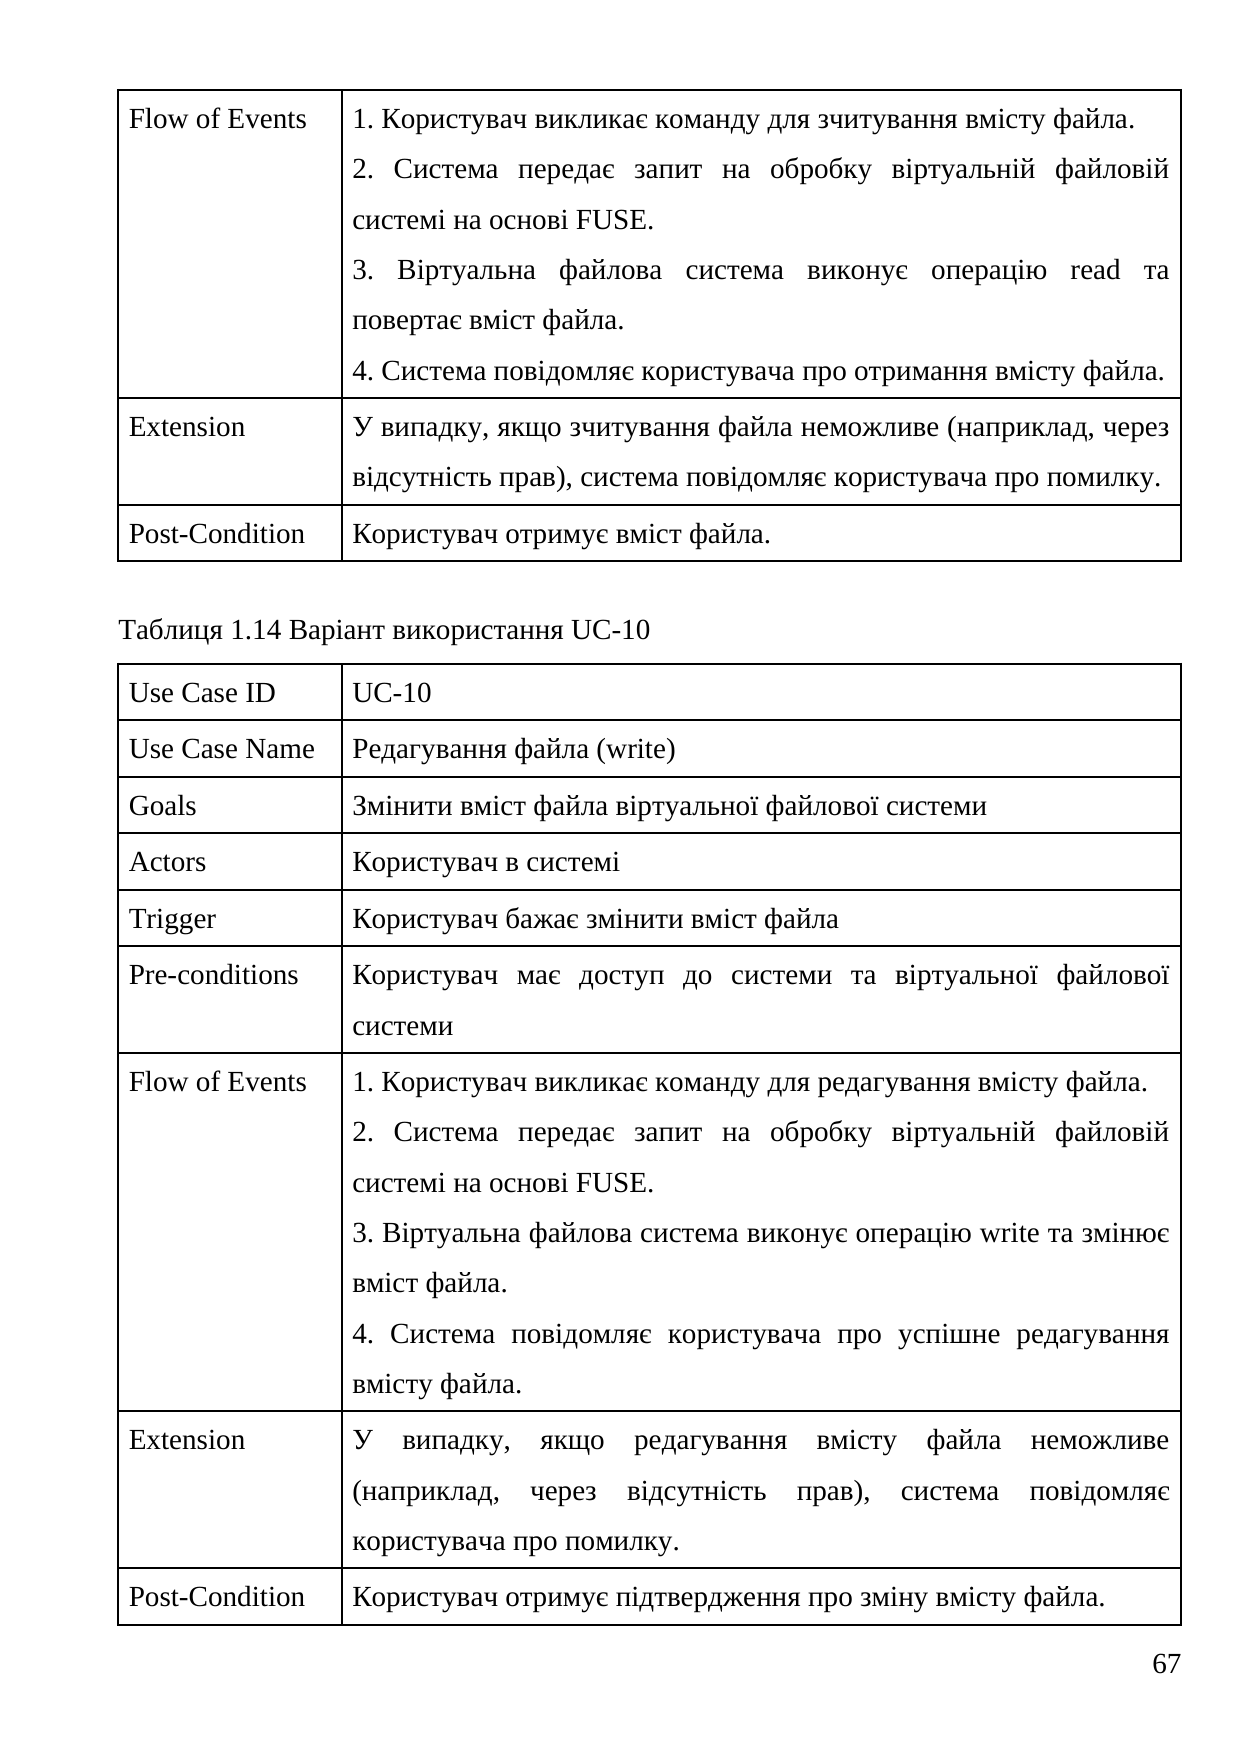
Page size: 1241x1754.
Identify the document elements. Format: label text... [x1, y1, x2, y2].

table_header Use Case ID [119, 665, 341, 719]
table_cell Pre-conditions [119, 947, 341, 1052]
table_cell У випадку, якщо зчитування файла неможливе (наприклад, через відсутність прав), система повідомляє користувача про помилку. [343, 399, 1180, 503]
table_cell Користувач бажає змінити вміст файла [343, 891, 1180, 945]
table_cell Extension [119, 399, 341, 503]
table_cell Користувач отримує підтвердження про зміну вмісту файла. [343, 1569, 1180, 1623]
table_header UC-10 [343, 665, 1180, 719]
table_cell Actors [119, 834, 341, 888]
table_cell Trigger [119, 891, 341, 945]
table_cell Post-Condition [119, 1569, 341, 1623]
table_cell 1. Користувач викликає команду для зчитування вмісту файла. 2. Система передає запит на обробку віртуальній файловій системі на основі FUSE. 3. Віртуальна файлова система виконує операцію read та повертає вміст файла. 4. Система повідомляє користувача про отримання вмісту файла. [343, 91, 1180, 397]
table_cell Змінити вміст файла віртуальної файлової системи [343, 778, 1180, 832]
table_cell Flow of Events [119, 1054, 341, 1410]
table_cell Користувач має доступ до системи та віртуальної файлової системи [343, 947, 1180, 1052]
table_cell Post-Condition [119, 506, 341, 560]
table_cell Goals [119, 778, 341, 832]
table_cell Flow of Events [119, 91, 341, 397]
table_cell Користувач отримує вміст файла. [343, 506, 1180, 560]
table_cell Use Case Name [119, 721, 341, 776]
table_cell Extension [119, 1412, 341, 1567]
table_cell У випадку, якщо редагування вмісту файла неможливе (наприклад, через відсутність прав), система повідомляє користувача про помилку. [343, 1412, 1180, 1567]
table_cell Користувач в системі [343, 834, 1180, 888]
table_cell Редагування файла (write) [343, 721, 1180, 776]
list Варіант використання UC-10 [118, 612, 1181, 646]
table_cell 1. Користувач викликає команду для редагування вмісту файла. 2. Система передає запит на обробку віртуальній файловій системі на основі FUSE. 3. Віртуальна файлова система виконує операцію write та змінює вміст файла. 4. Система повідомляє користувача про успішне редагування вмісту файла. [343, 1054, 1180, 1410]
